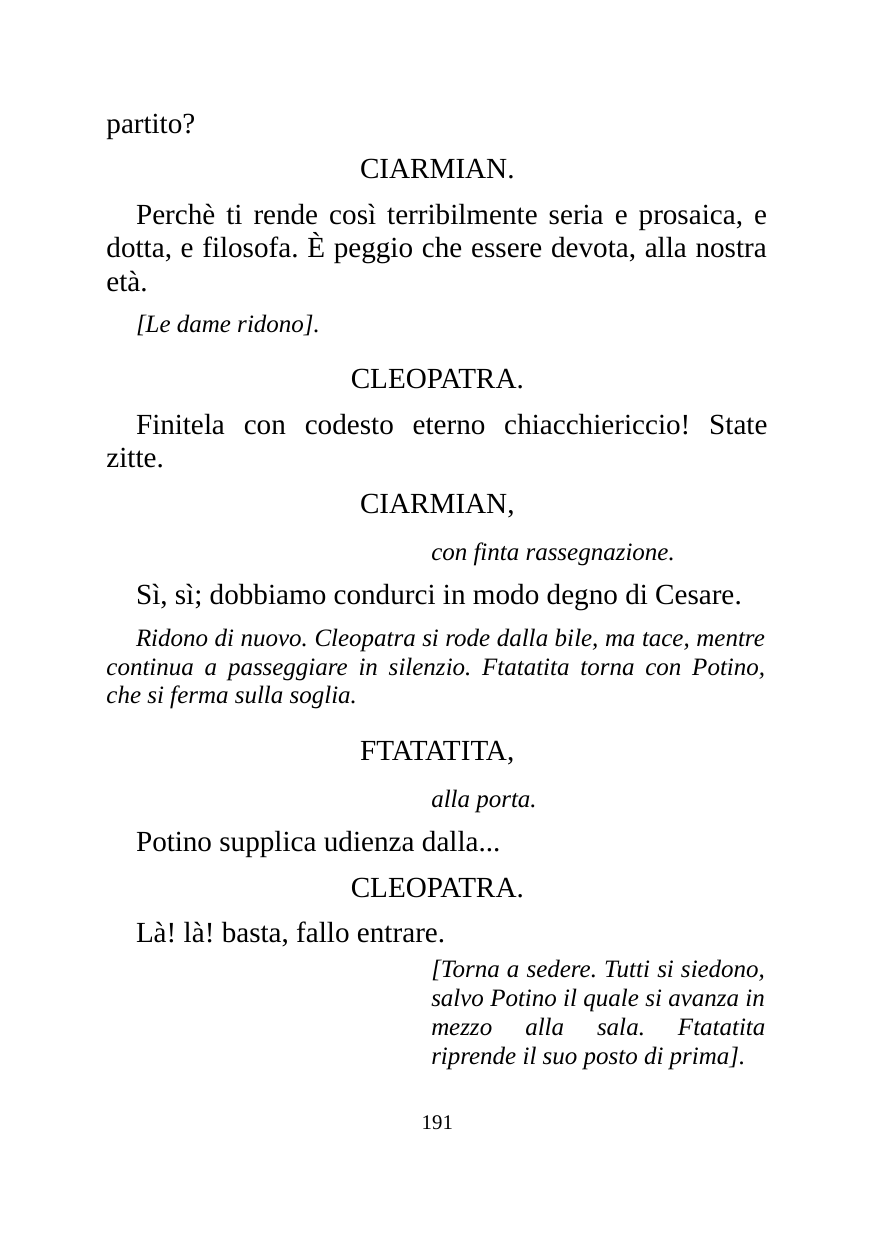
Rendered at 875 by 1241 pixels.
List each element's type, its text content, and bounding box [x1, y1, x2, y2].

text Ridono di nuovo. Cleopatra si rode dalla bile, ma tace, mentre continua a passeggiare in silenzio. Ftatatita torna con Potino, che si ferma sulla soglia. [106, 623, 768, 709]
text FTATATITA, [106, 733, 768, 766]
text alla porta. [431, 784, 768, 813]
text Perchè ti rende così terribilmente seria e prosaica, e dotta, e filosofa. È peggio che essere devota, alla nostra età. [106, 197, 768, 297]
text [Le dame ridono]. [106, 309, 768, 338]
text CLEOPATRA. [106, 870, 768, 903]
text partito? [106, 106, 768, 140]
text [Torna a sedere. Tutti si siedono, salvo Potino il quale si avanza in mezzo alla sala. Ftatatita riprende il suo posto di prima]. [431, 954, 768, 1069]
text Sì, sì; dobbiamo condurci in modo degno di Cesare. [106, 577, 768, 611]
text Potino supplica udienza dalla... [106, 824, 768, 858]
text CLEOPATRA. [106, 362, 768, 395]
text Là! là! basta, fallo entrare. [106, 915, 768, 948]
text Finitela con codesto eterno chiacchiericcio! State zitte. [106, 407, 768, 474]
text con finta rassegnazione. [431, 537, 768, 566]
text CIARMIAN, [106, 486, 768, 519]
text CIARMIAN. [106, 152, 768, 185]
